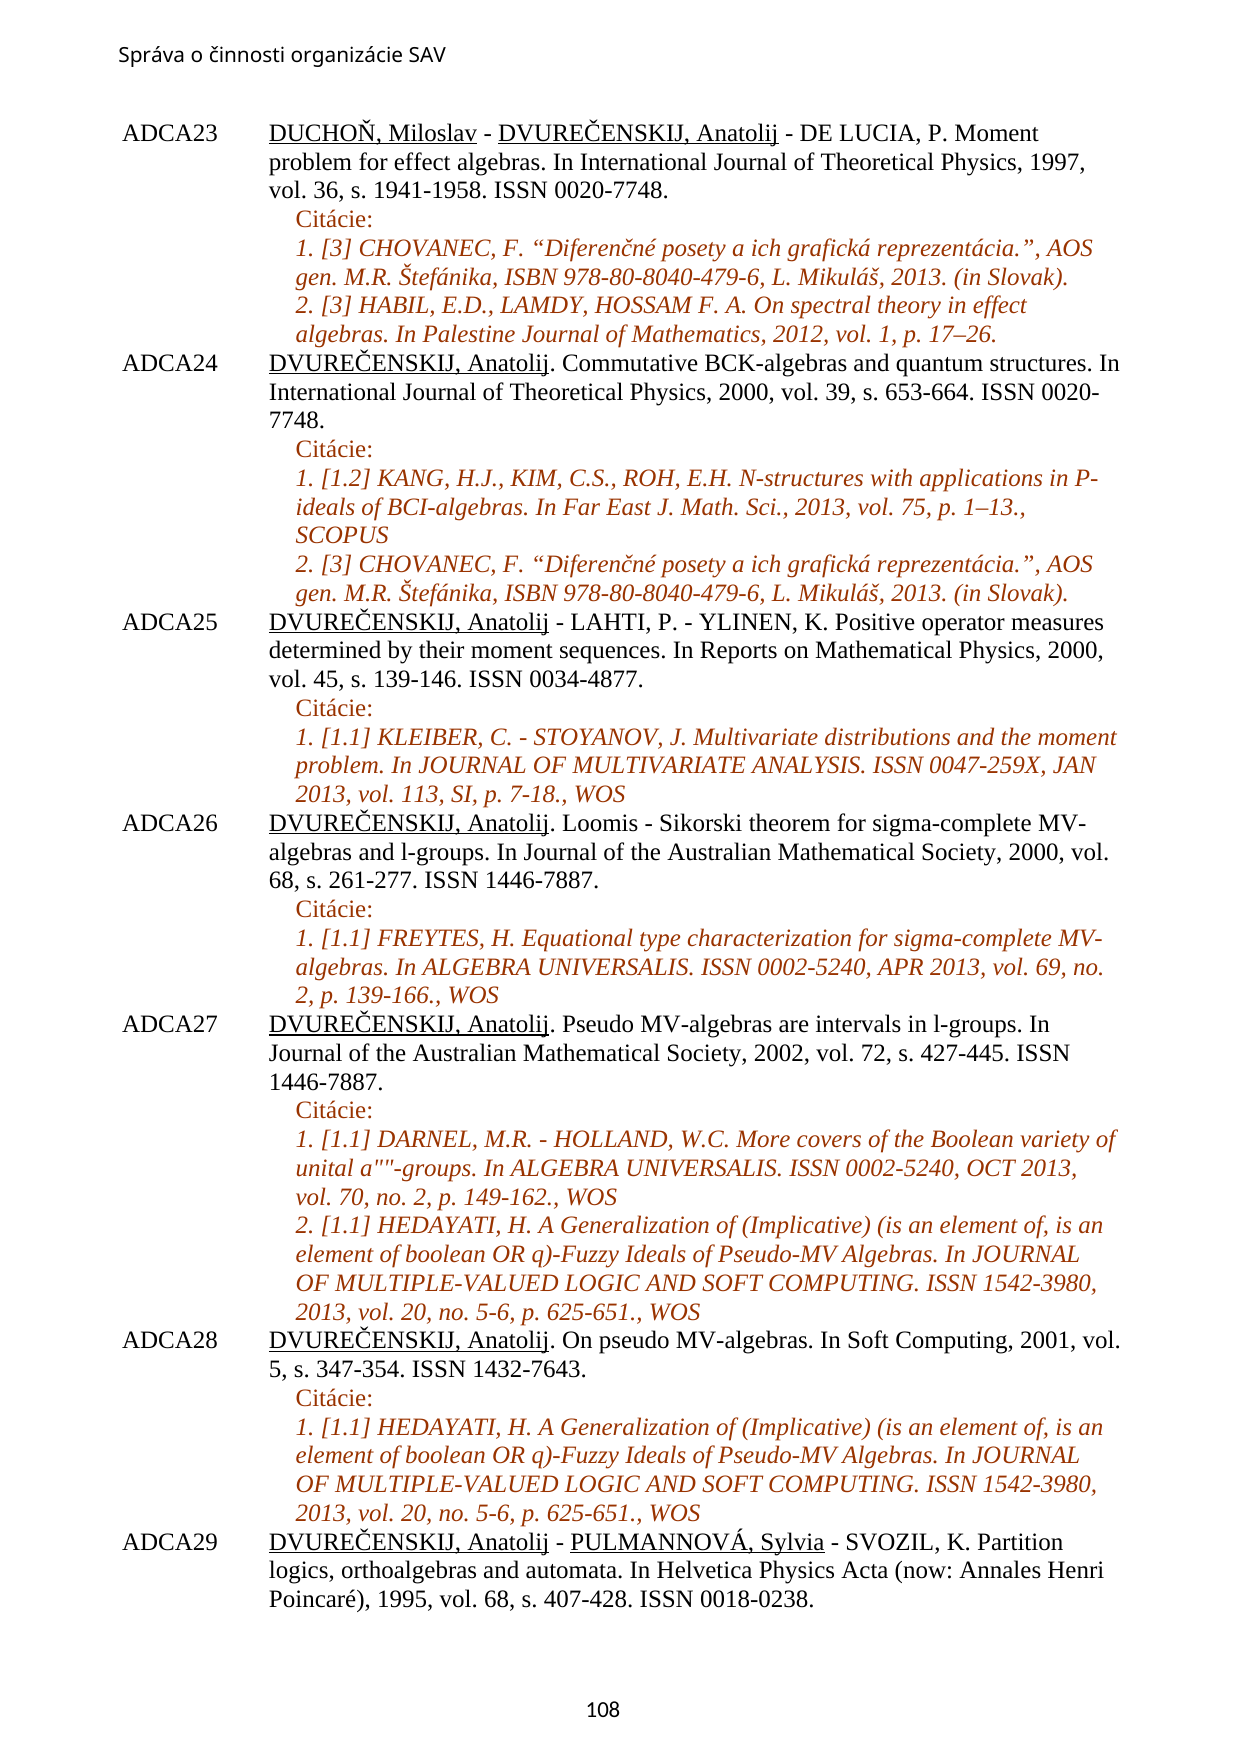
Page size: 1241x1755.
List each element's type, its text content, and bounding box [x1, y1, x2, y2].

table_header ADCA26 [122, 808, 269, 894]
table_header DVUREČENSKIJ, Anatolij. On pseudo MV-algebras. In Soft Computing, 2001, vol. 5, s. 347-354. ISSN 1432-7643. [269, 1326, 1122, 1383]
text 1. [3] CHOVANEC, F. “Diferenčné posety a ich grafická reprezentácia.”, AOS gen. M.R. Štefánika, ISBN 978-80-8040-479-6, L. Mikuláš, 2013. (in Slovak). [295, 233, 1122, 291]
table_header DVUREČENSKIJ, Anatolij. Loomis - Sikorski theorem for sigma-complete MV-algebras and l-groups. In Journal of the Australian Mathematical Society, 2000, vol. 68, s. 261-277. ISSN 1446-7887. [269, 808, 1122, 894]
text Citácie: [295, 894, 1122, 923]
table_header DVUREČENSKIJ, Anatolij. Commutative BCK-algebras and quantum structures. In International Journal of Theoretical Physics, 2000, vol. 39, s. 653-664. ISSN 0020-7748. [269, 348, 1122, 434]
table_header DUCHOŇ, Miloslav - DVUREČENSKIJ, Anatolij - DE LUCIA, P. Moment problem for effect algebras. In International Journal of Theoretical Physics, 1997, vol. 36, s. 1941-1958. ISSN 0020-7748. [269, 118, 1122, 204]
text 2. [1.1] HEDAYATI, H. A Generalization of (Implicative) (is an element of, is an element of boolean OR q)-Fuzzy Ideals of Pseudo-MV Algebras. In JOURNAL OF MULTIPLE-VALUED LOGIC AND SOFT COMPUTING. ISSN 1542-3980, 2013, vol. 20, no. 5-6, p. 625-651., WOS [295, 1211, 1122, 1326]
text Citácie: [295, 204, 1122, 233]
text 1. [1.2] KANG, H.J., KIM, C.S., ROH, E.H. N-structures with applications in P-ideals of BCI-algebras. In Far East J. Math. Sci., 2013, vol. 75, p. 1–13., SCOPUS [295, 463, 1122, 549]
text 2. [3] HABIL, E.D., LAMDY, HOSSAM F. A. On spectral theory in effect algebras. In Palestine Journal of Mathematics, 2012, vol. 1, p. 17–26. [295, 291, 1122, 348]
text Citácie: [295, 693, 1122, 722]
text 2. [3] CHOVANEC, F. “Diferenčné posety a ich grafická reprezentácia.”, AOS gen. M.R. Štefánika, ISBN 978-80-8040-479-6, L. Mikuláš, 2013. (in Slovak). [295, 549, 1122, 607]
text Citácie: [295, 1383, 1122, 1412]
table_header ADCA25 [122, 607, 269, 693]
table_header DVUREČENSKIJ, Anatolij - PULMANNOVÁ, Sylvia - SVOZIL, K. Partition logics, orthoalgebras and automata. In Helvetica Physics Acta (now: Annales Henri Poincaré), 1995, vol. 68, s. 407-428. ISSN 0018-0238. [269, 1527, 1122, 1613]
table_header ADCA29 [122, 1527, 269, 1613]
text 1. [1.1] FREYTES, H. Equational type characterization for sigma-complete MV-algebras. In ALGEBRA UNIVERSALIS. ISSN 0002-5240, APR 2013, vol. 69, no. 2, p. 139-166., WOS [295, 923, 1122, 1009]
text 1. [1.1] HEDAYATI, H. A Generalization of (Implicative) (is an element of, is an element of boolean OR q)-Fuzzy Ideals of Pseudo-MV Algebras. In JOURNAL OF MULTIPLE-VALUED LOGIC AND SOFT COMPUTING. ISSN 1542-3980, 2013, vol. 20, no. 5-6, p. 625-651., WOS [295, 1412, 1122, 1527]
table_header ADCA27 [122, 1009, 269, 1096]
text Citácie: [295, 434, 1122, 463]
text Citácie: [295, 1096, 1122, 1124]
table_header DVUREČENSKIJ, Anatolij. Pseudo MV-algebras are intervals in l-groups. In Journal of the Australian Mathematical Society, 2002, vol. 72, s. 427-445. ISSN 1446-7887. [269, 1009, 1122, 1096]
table_header DVUREČENSKIJ, Anatolij - LAHTI, P. - YLINEN, K. Positive operator measures determined by their moment sequences. In Reports on Mathematical Physics, 2000, vol. 45, s. 139-146. ISSN 0034-4877. [269, 607, 1122, 693]
table_header ADCA28 [122, 1326, 269, 1383]
text 1. [1.1] KLEIBER, C. - STOYANOV, J. Multivariate distributions and the moment problem. In JOURNAL OF MULTIVARIATE ANALYSIS. ISSN 0047-259X, JAN 2013, vol. 113, SI, p. 7-18., WOS [295, 722, 1122, 808]
text 1. [1.1] DARNEL, M.R. - HOLLAND, W.C. More covers of the Boolean variety of unital a""-groups. In ALGEBRA UNIVERSALIS. ISSN 0002-5240, OCT 2013, vol. 70, no. 2, p. 149-162., WOS [295, 1124, 1122, 1211]
table_header ADCA24 [122, 348, 269, 434]
table_header ADCA23 [122, 118, 269, 204]
